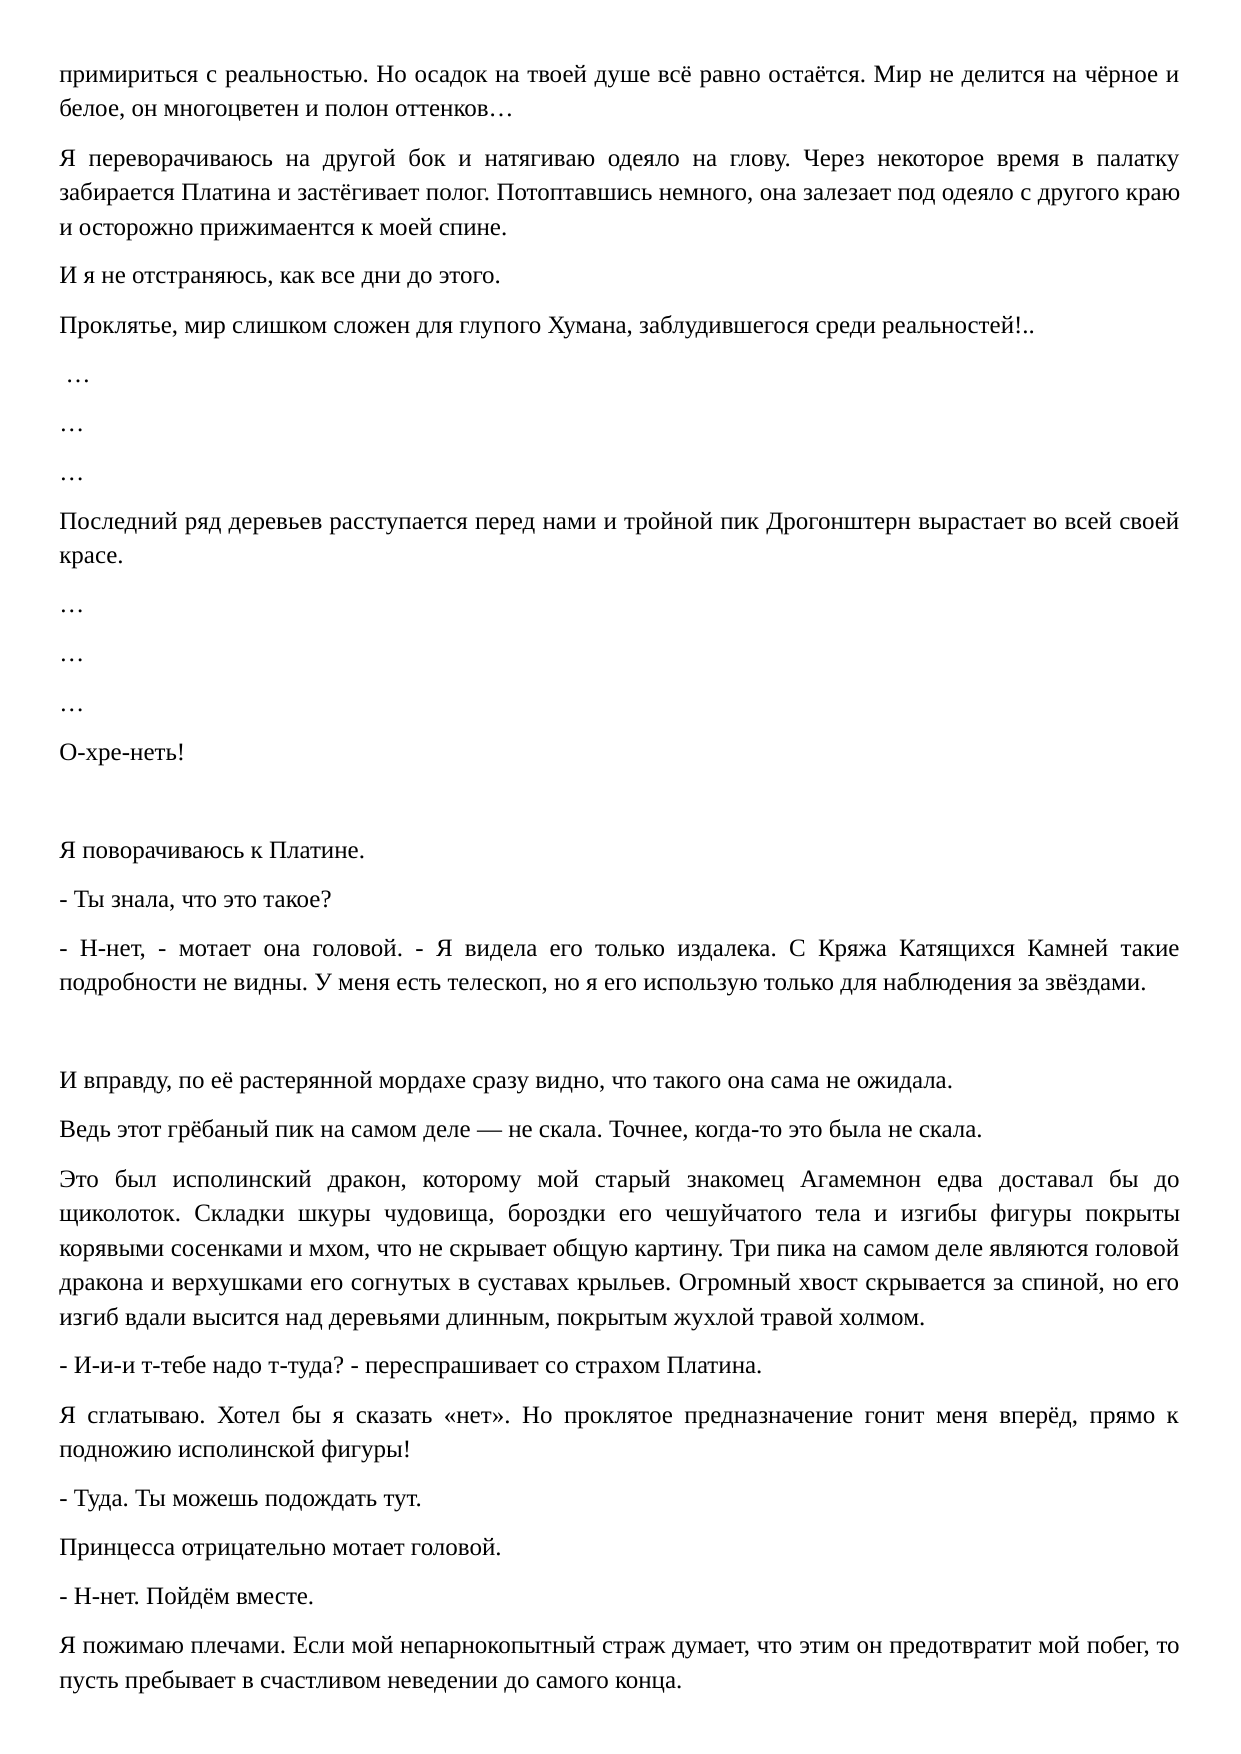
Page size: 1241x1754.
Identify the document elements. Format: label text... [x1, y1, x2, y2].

text Я пожимаю плечами. Если мой непарнокопытный страж думает, что этим он предотвратит мой побег, то пусть пребывает в счастливом неведении до самого конца. [59, 1630, 1181, 1694]
text примириться с реальностью. Но осадок на твоей душе всё равно остаётся. Мир не делится на чёрное и белое, он многоцветен и полон оттенков… [59, 59, 1181, 122]
text И я не отстраняюсь, как все дни до этого. [59, 261, 1181, 289]
text - Н-нет. Пойдём вместе. [59, 1581, 1181, 1610]
text … [59, 688, 1181, 716]
text … [59, 457, 1181, 486]
text И вправду, по её растерянной мордахе сразу видно, что такого она сама не ожидала. [59, 1066, 1181, 1094]
text Я переворачиваюсь на другой бок и натягиваю одеяло на глову. Через некоторое время в палатку забирается Платина и застёгивает полог. Потоптавшись немного, она залезает под одеяло с другого краю и осторожно прижимаентся к моей спине. [59, 143, 1181, 240]
text … [59, 359, 1181, 387]
text Я поворачиваюсь к Платине. [59, 835, 1181, 863]
text Ведь этот грёбаный пик на самом деле — не скала. Точнее, когда-то это была не скала. [59, 1114, 1181, 1143]
text Проклятье, мир слишком сложен для глупого Хумана, заблудившегося среди реальностей!.. [59, 310, 1181, 338]
text - Туда. Ты можешь подождать тут. [59, 1483, 1181, 1512]
text … [59, 408, 1181, 437]
text О-хре-неть! [59, 737, 1181, 765]
text Я сглатываю. Хотел бы я сказать «нет». Но проклятое предназначение гонит меня вперёд, прямо к подножию исполинской фигуры! [59, 1400, 1181, 1463]
text … [59, 589, 1181, 618]
text Это был исполинский дракон, которому мой старый знакомец Агамемнон едва доставал бы до щиколоток. Складки шкуры чудовища, бороздки его чешуйчатого тела и изгибы фигуры покрыты корявыми сосенками и мхом, что не скрывает общую картину. Три пика на самом деле являются головой дракона и верхушками его согнутых в суставах крыльев. Огромный хвост скрывается за спиной, но его изгиб вдали высится над деревьями длинным, покрытым жухлой травой холмом. [59, 1164, 1181, 1330]
text - И-и-и т-тебе надо т-туда? - переспрашивает со страхом Платина. [59, 1351, 1181, 1379]
text Принцесса отрицательно мотает головой. [59, 1532, 1181, 1561]
text - Ты знала, что это такое? [59, 884, 1181, 913]
text - Н-нет, - мотает она головой. - Я видела его только издалека. С Кряжа Катящихся Камней такие подробности не видны. У меня есть телескоп, но я его использую только для наблюдения за звёздами. [59, 933, 1181, 996]
text … [59, 638, 1181, 667]
text Последний ряд деревьев расступается перед нами и тройной пик Дрогонштерн вырастает во всей своей красе. [59, 506, 1181, 569]
